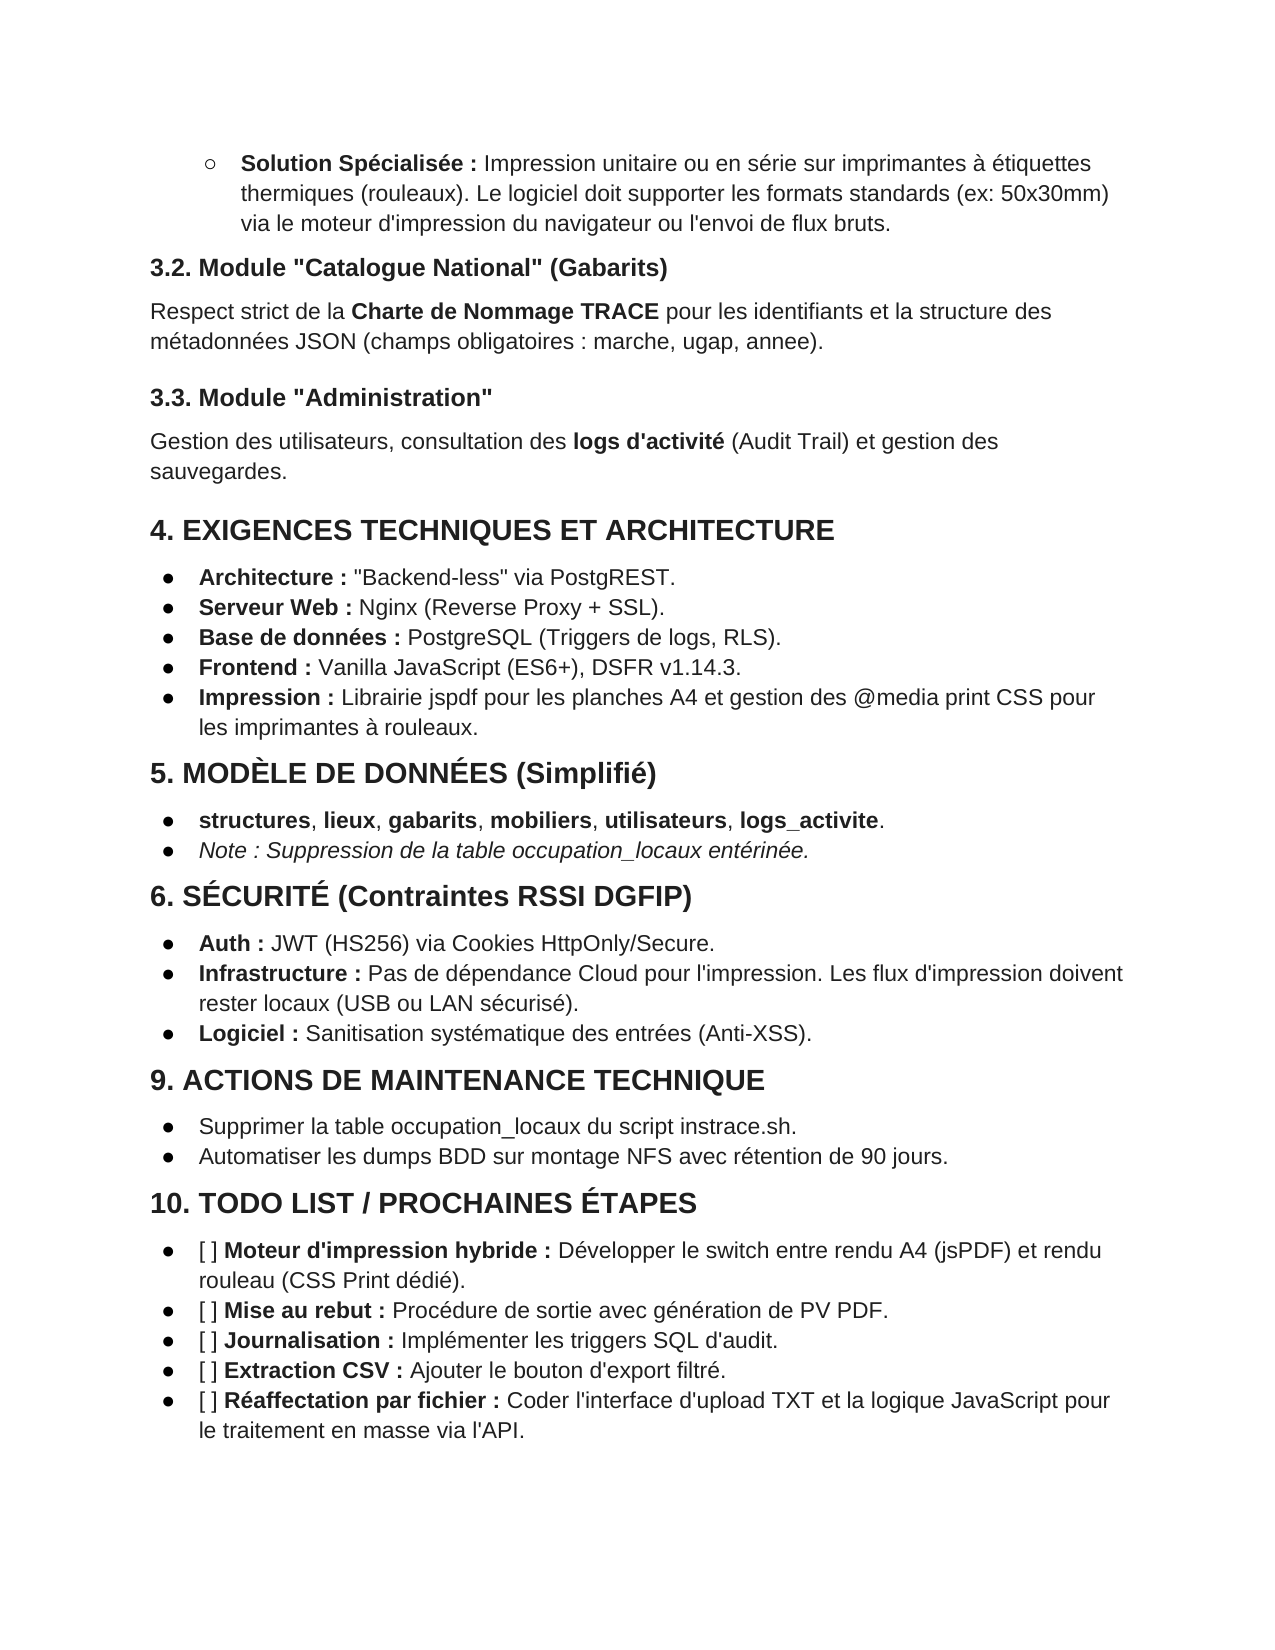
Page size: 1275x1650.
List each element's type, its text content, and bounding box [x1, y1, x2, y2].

text Gestion des utilisateurs, consultation des logs d'activité (Audit Trail) et gestion des sauvegardes. [150, 428, 1125, 484]
list Logiciel : Sanitisation systématique des entrées (Anti-XSS). [161, 1020, 1125, 1046]
list Architecture : "Backend-less" via PostgREST. [161, 564, 1125, 590]
list [ ] Mise au rebut : Procédure de sortie avec génération de PV PDF. [161, 1297, 1125, 1323]
subtitle 5. MODÈLE DE DONNÉES (Simplifié) [150, 756, 1125, 790]
list [ ] Moteur d'impression hybride : Développer le switch entre rendu A4 (jsPDF) et rendu rouleau (CSS Print dédié). [161, 1237, 1125, 1293]
subtitle 3.3. Module "Administration" [150, 383, 1125, 411]
subtitle 6. SÉCURITÉ (Contraintes RSSI DGFIP) [150, 879, 1125, 913]
subtitle 3.2. Module "Catalogue National" (Gabarits) [150, 252, 1125, 281]
list [ ] Réaffectation par fichier : Coder l'interface d'upload TXT et la logique JavaScript pour le traitement en masse via l'API. [161, 1387, 1125, 1443]
list Serveur Web : Nginx (Reverse Proxy + SSL). [161, 594, 1125, 620]
list Frontend : Vanilla JavaScript (ES6+), DSFR v1.14.3. [161, 654, 1125, 680]
subtitle 4. EXIGENCES TECHNIQUES ET ARCHITECTURE [150, 513, 1125, 546]
list structures, lieux, gabarits, mobiliers, utilisateurs, logs_activite. [161, 807, 1125, 833]
list Auth : JWT (HS256) via Cookies HttpOnly/Secure. [161, 930, 1125, 956]
list Note : Suppression de la table occupation_locaux entérinée. [161, 837, 1125, 863]
list Supprimer la table occupation_locaux du script instrace.sh. [161, 1113, 1125, 1140]
list Impression : Librairie jspdf pour les planches A4 et gestion des @media print CSS pour les imprimantes à rouleaux. [161, 684, 1125, 740]
list [ ] Extraction CSV : Ajouter le bouton d'export filtré. [161, 1357, 1125, 1383]
subtitle 10. TODO LIST / PROCHAINES ÉTAPES [150, 1186, 1125, 1219]
subtitle 9. ACTIONS DE MAINTENANCE TECHNIQUE [150, 1063, 1125, 1096]
list [ ] Journalisation : Implémenter les triggers SQL d'audit. [161, 1327, 1125, 1353]
list Automatiser les dumps BDD sur montage NFS avec rétention de 90 jours. [161, 1143, 1125, 1170]
list Solution Spécialisée : Impression unitaire ou en série sur imprimantes à étiquettes thermiques (rouleaux). Le logiciel doit supporter les formats standards (ex: 50x30mm) via le moteur d'impression du navigateur ou l'envoi de flux bruts. [203, 150, 1125, 236]
list Infrastructure : Pas de dépendance Cloud pour l'impression. Les flux d'impression doivent rester locaux (USB ou LAN sécurisé). [161, 960, 1125, 1016]
text Respect strict de la Charte de Nommage TRACE pour les identifiants et la structure des métadonnées JSON (champs obligatoires : marche, ugap, annee). [150, 298, 1125, 354]
list Base de données : PostgreSQL (Triggers de logs, RLS). [161, 624, 1125, 650]
